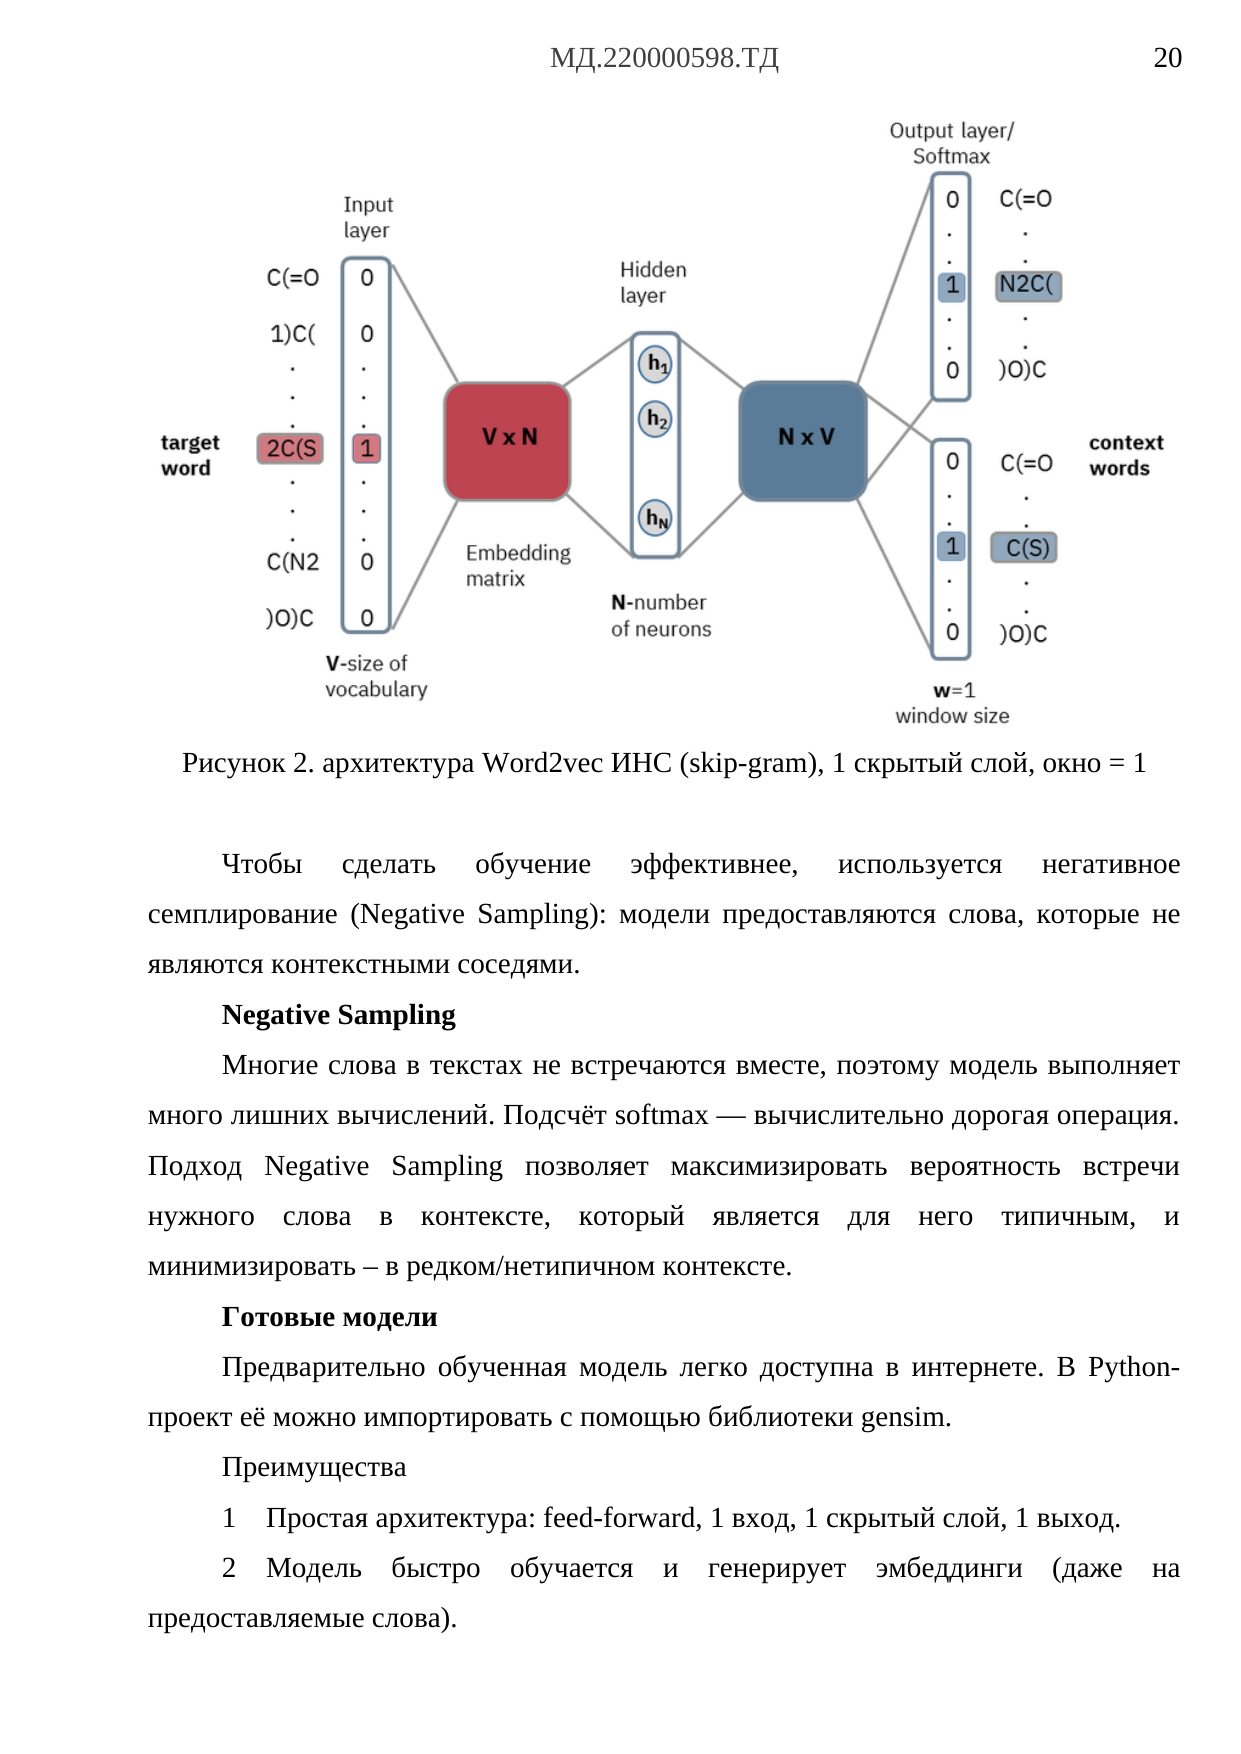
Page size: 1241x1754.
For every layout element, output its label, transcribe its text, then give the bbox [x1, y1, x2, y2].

text Negative Sampling [148, 997, 1181, 1030]
text Готовые модели [148, 1299, 1181, 1332]
text Многие слова в текстах не встречаются вместе, поэтому модель выполняет много лишних вычислений. Подсчёт softmax — вычислительно дорогая операция. Подход Negative Sampling позволяет максимизировать вероятность встречи нужного слова в контексте, который является для него типичным, и минимизировать – в редком/нетипичном контексте. [148, 1047, 1181, 1282]
list Простая архитектура: feed-forward, 1 вход, 1 скрытый слой, 1 выход. [148, 1500, 1181, 1533]
picture [147, 118, 1182, 729]
text Рисунок 2. архитектура Word2vec ИНС (skip-gram), 1 скрытый слой, окно = 1 [148, 729, 1181, 779]
list Модель быстро обучается и генерирует эмбеддинги (даже на предоставляемые слова). [148, 1550, 1181, 1634]
text Преимущества [148, 1449, 1181, 1483]
text Чтобы сделать обучение эффективнее, используется негативное семплирование (Negative Sampling): модели предоставляются слова, которые не являются контекстными соседями. [148, 846, 1181, 980]
text Предварительно обученная модель легко доступна в интернете. В Python-проект её можно импортировать с помощью библиотеки gensim. [148, 1349, 1181, 1433]
